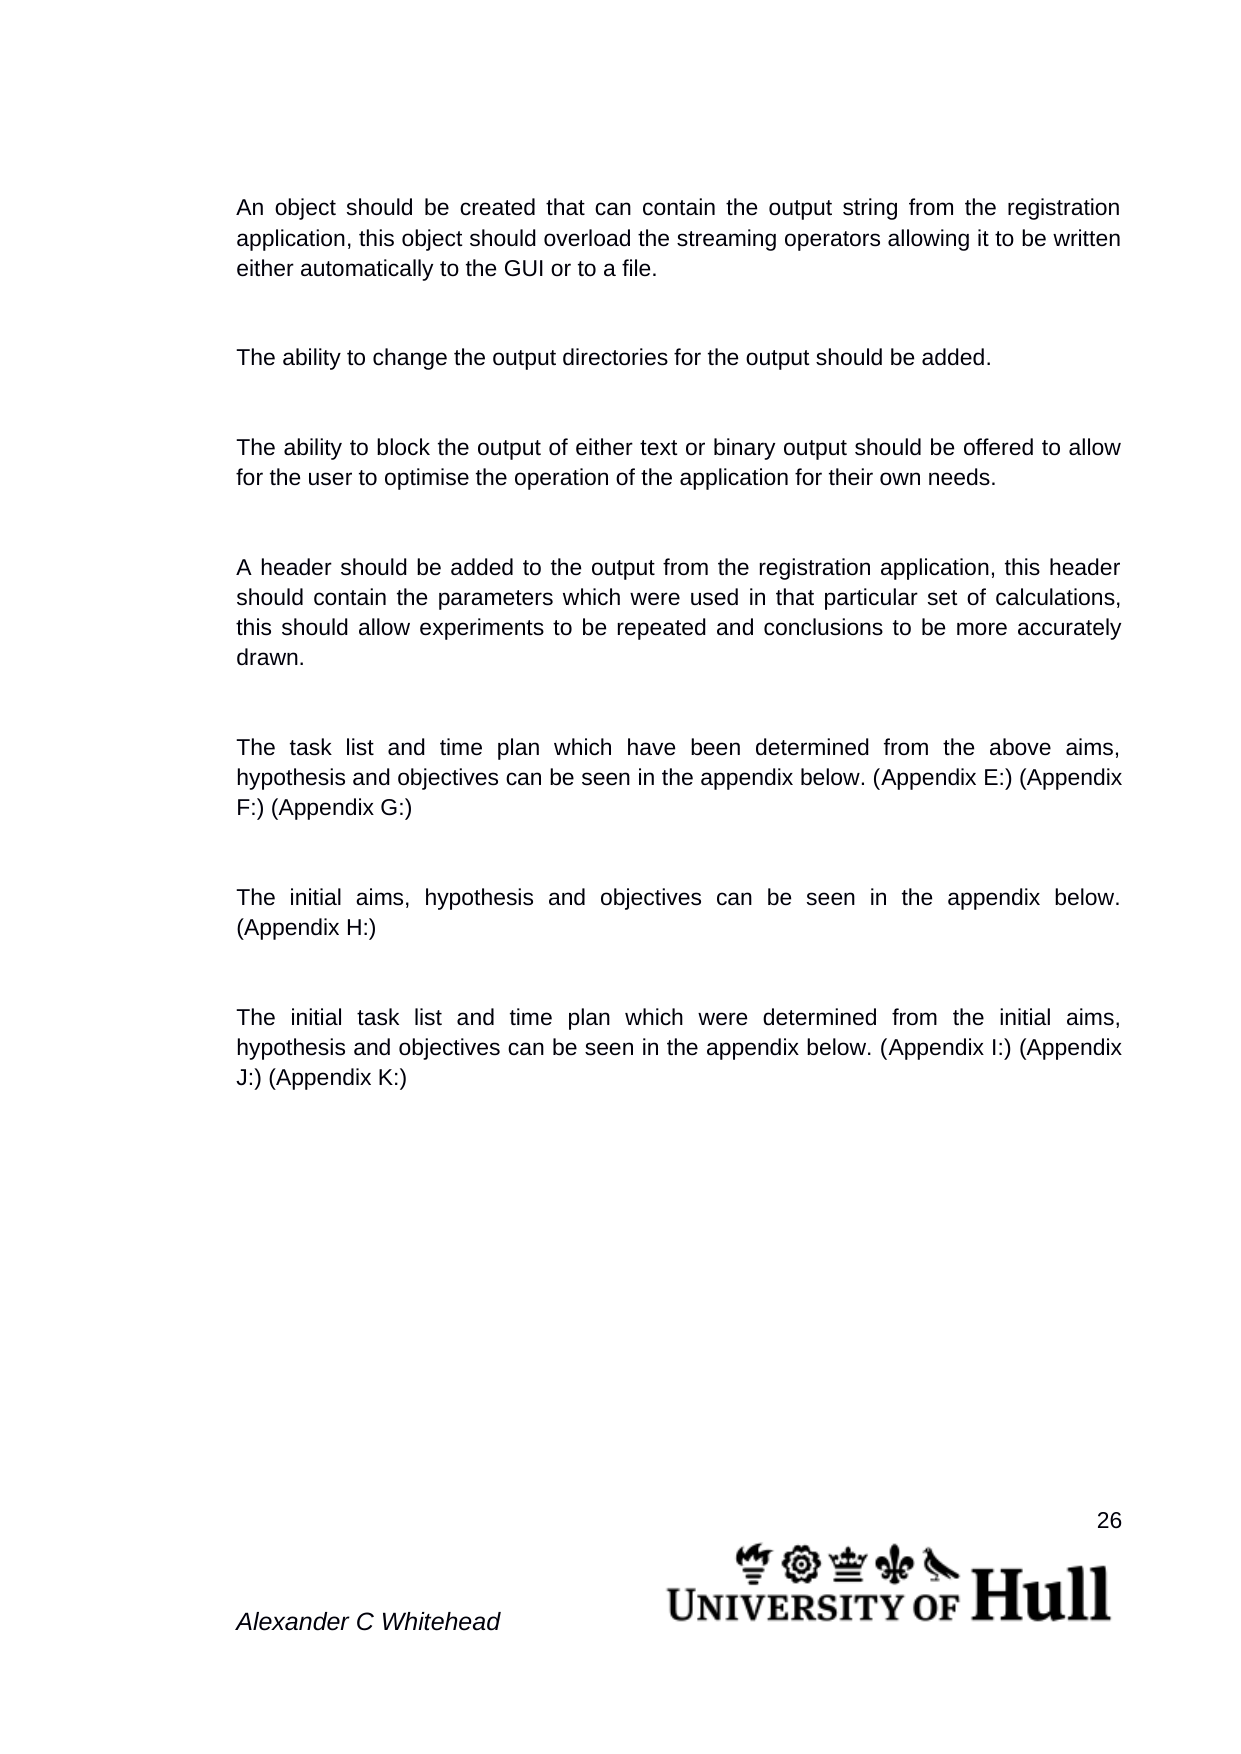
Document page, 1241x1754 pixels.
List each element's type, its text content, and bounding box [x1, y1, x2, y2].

text The task list and time plan which have been determined from the above aims, hypothesis and objectives can be seen in the appendix below. (Appendix E:) (Appendix F:) (Appendix G:) [236, 734, 1122, 821]
text The ability to block the output of either text or binary output should be offered to allow for the user to optimise the operation of the application for their own needs. [236, 434, 1122, 491]
text The ability to change the output directories for the output should be added. [236, 344, 1122, 371]
text The initial aims, hypothesis and objectives can be seen in the appendix below. (Appendix H:) [236, 884, 1122, 941]
text The initial task list and time plan which were determined from the initial aims, hypothesis and objectives can be seen in the appendix below. (Appendix I:) (Appendix J:) (Appendix K:) [236, 1004, 1122, 1091]
text An object should be created that can contain the output string from the registration application, this object should overload the streaming operators allowing it to be written either automatically to the GUI or to a file. [236, 194, 1122, 281]
text A header should be added to the output from the registration application, this header should contain the parameters which were used in that particular set of calculations, this should allow experiments to be repeated and conclusions to be more accurately drawn. [236, 554, 1122, 671]
picture [660, 1533, 1120, 1631]
